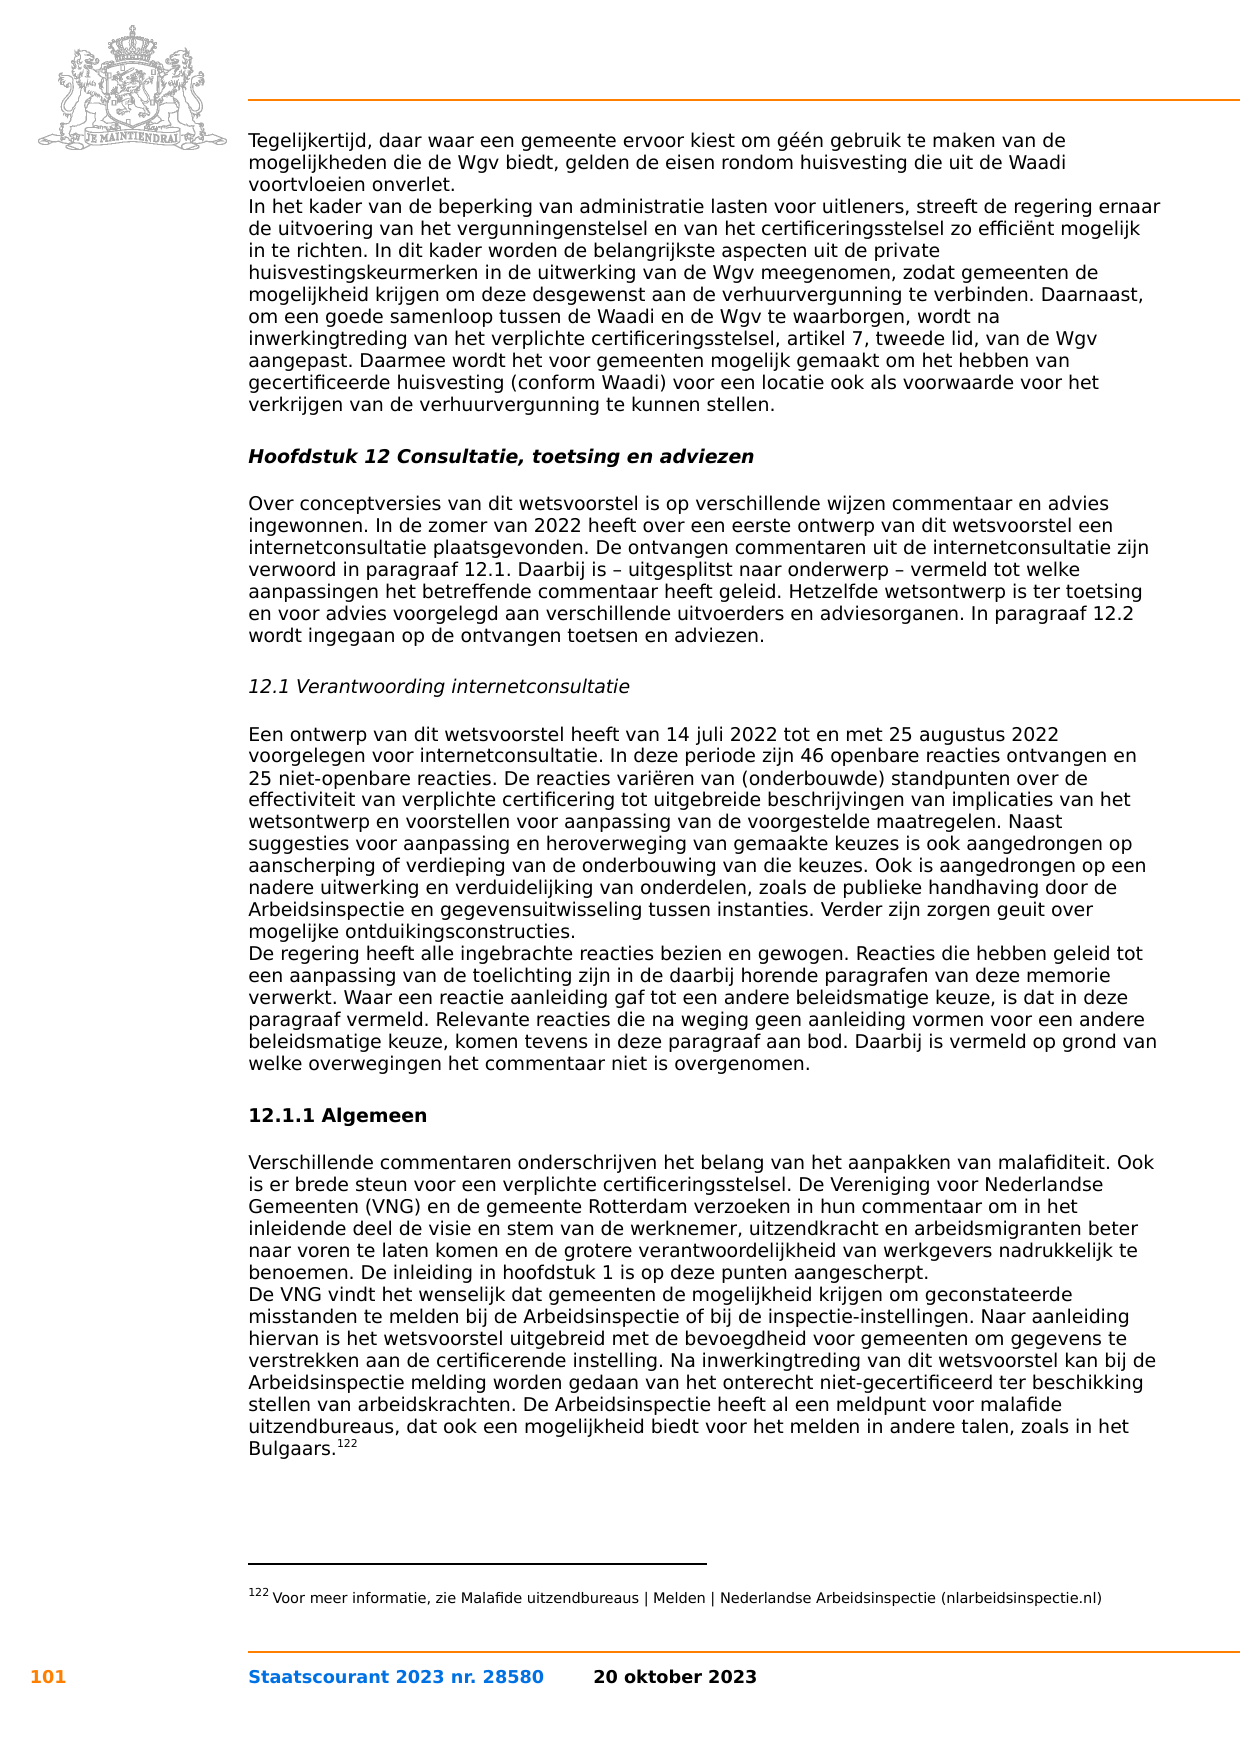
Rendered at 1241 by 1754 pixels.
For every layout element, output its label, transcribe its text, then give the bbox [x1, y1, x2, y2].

subtitle 12.1.1 Algemeen [248, 1105, 1163, 1127]
text Een ontwerp van dit wetsvoorstel heeft van 14 juli 2022 tot en met 25 augustus 2022 voorgelegen voor internetconsultatie. In deze periode zijn 46 openbare reacties ontvangen en 25 niet-openbare reacties. De reacties variëren van (onderbouwde) standpunten over de effectiviteit van verplichte certificering tot uitgebreide beschrijvingen van implicaties van het wetsontwerp en voorstellen voor aanpassing van de voorgestelde maatregelen. Naast suggesties voor aanpassing en heroverweging van gemaakte keuzes is ook aangedrongen op aanscherping of verdieping van de onderbouwing van die keuzes. Ook is aangedrongen op een nadere uitwerking en verduidelijking van onderdelen, zoals de publieke handhaving door de Arbeidsinspectie en gegevensuitwisseling tussen instanties. Verder zijn zorgen geuit over mogelijke ontduikingsconstructies. [248, 723, 1163, 943]
subtitle Hoofdstuk 12 Consultatie, toetsing en adviezen [248, 446, 1163, 468]
text De regering heeft alle ingebrachte reacties bezien en gewogen. Reacties die hebben geleid tot een aanpassing van de toelichting zijn in de daarbij horende paragrafen van deze memorie verwerkt. Waar een reactie aanleiding gaf tot een andere beleidsmatige keuze, is dat in deze paragraaf vermeld. Relevante reacties die na weging geen aanleiding vormen voor een andere beleidsmatige keuze, komen tevens in deze paragraaf aan bod. Daarbij is vermeld op grond van welke overwegingen het commentaar niet is overgenomen. [248, 943, 1163, 1075]
picture [38, 25, 227, 150]
subtitle 12.1 Verantwoording internetconsultatie [248, 676, 1163, 698]
text De VNG vindt het wenselijk dat gemeenten de mogelijkheid krijgen om geconstateerde misstanden te melden bij de Arbeidsinspectie of bij de inspectie-instellingen. Naar aanleiding hiervan is het wetsvoorstel uitgebreid met de bevoegdheid voor gemeenten om gegevens te verstrekken aan de certificerende instelling. Na inwerkingtreding van dit wetsvoorstel kan bij de Arbeidsinspectie melding worden gedaan van het onterecht niet-gecertificeerd ter beschikking stellen van arbeidskrachten. De Arbeidsinspectie heeft al een meldpunt voor malafide uitzendbureaus, dat ook een mogelijkheid biedt voor het melden in andere talen, zoals in het Bulgaars. [248, 1284, 1163, 1460]
text Voor meer informatie, zie Malafide uitzendbureaus | Melden | Nederlandse Arbeidsinspectie (nlarbeidsinspectie.nl) [248, 1586, 1163, 1608]
text In het kader van de beperking van administratie lasten voor uitleners, streeft de regering ernaar de uitvoering van het vergunningenstelsel en van het certificeringsstelsel zo efficiënt mogelijk in te richten. In dit kader worden de belangrijkste aspecten uit de private huisvestingskeurmerken in de uitwerking van de Wgv meegenomen, zodat gemeenten de mogelijkheid krijgen om deze desgewenst aan de verhuurvergunning te verbinden. Daarnaast, om een goede samenloop tussen de Waadi en de Wgv te waarborgen, wordt na inwerkingtreding van het verplichte certificeringsstelsel, artikel 7, tweede lid, van de Wgv aangepast. Daarmee wordt het voor gemeenten mogelijk gemaakt om het hebben van gecertificeerde huisvesting (conform Waadi) voor een locatie ook als voorwaarde voor het verkrijgen van de verhuurvergunning te kunnen stellen. [248, 196, 1163, 416]
text Over conceptversies van dit wetsvoorstel is op verschillende wijzen commentaar en advies ingewonnen. In de zomer van 2022 heeft over een eerste ontwerp van dit wetsvoorstel een internetconsultatie plaatsgevonden. De ontvangen commentaren uit de internetconsultatie zijn verwoord in paragraaf 12.1. Daarbij is – uitgesplitst naar onderwerp – vermeld tot welke aanpassingen het betreffende commentaar heeft geleid. Hetzelfde wetsontwerp is ter toetsing en voor advies voorgelegd aan verschillende uitvoerders en adviesorganen. In paragraaf 12.2 wordt ingegaan op de ontvangen toetsen en adviezen. [248, 493, 1163, 646]
text Tegelijkertijd, daar waar een gemeente ervoor kiest om géén gebruik te maken van de mogelijkheden die de Wgv biedt, gelden de eisen rondom huisvesting die uit de Waadi voortvloeien onverlet. [248, 130, 1163, 196]
text Verschillende commentaren onderschrijven het belang van het aanpakken van malafiditeit. Ook is er brede steun voor een verplichte certificeringsstelsel. De Vereniging voor Nederlandse Gemeenten (VNG) en de gemeente Rotterdam verzoeken in hun commentaar om in het inleidende deel de visie en stem van de werknemer, uitzendkracht en arbeidsmigranten beter naar voren te laten komen en de grotere verantwoordelijkheid van werkgevers nadrukkelijk te benoemen. De inleiding in hoofdstuk 1 is op deze punten aangescherpt. [248, 1152, 1163, 1284]
